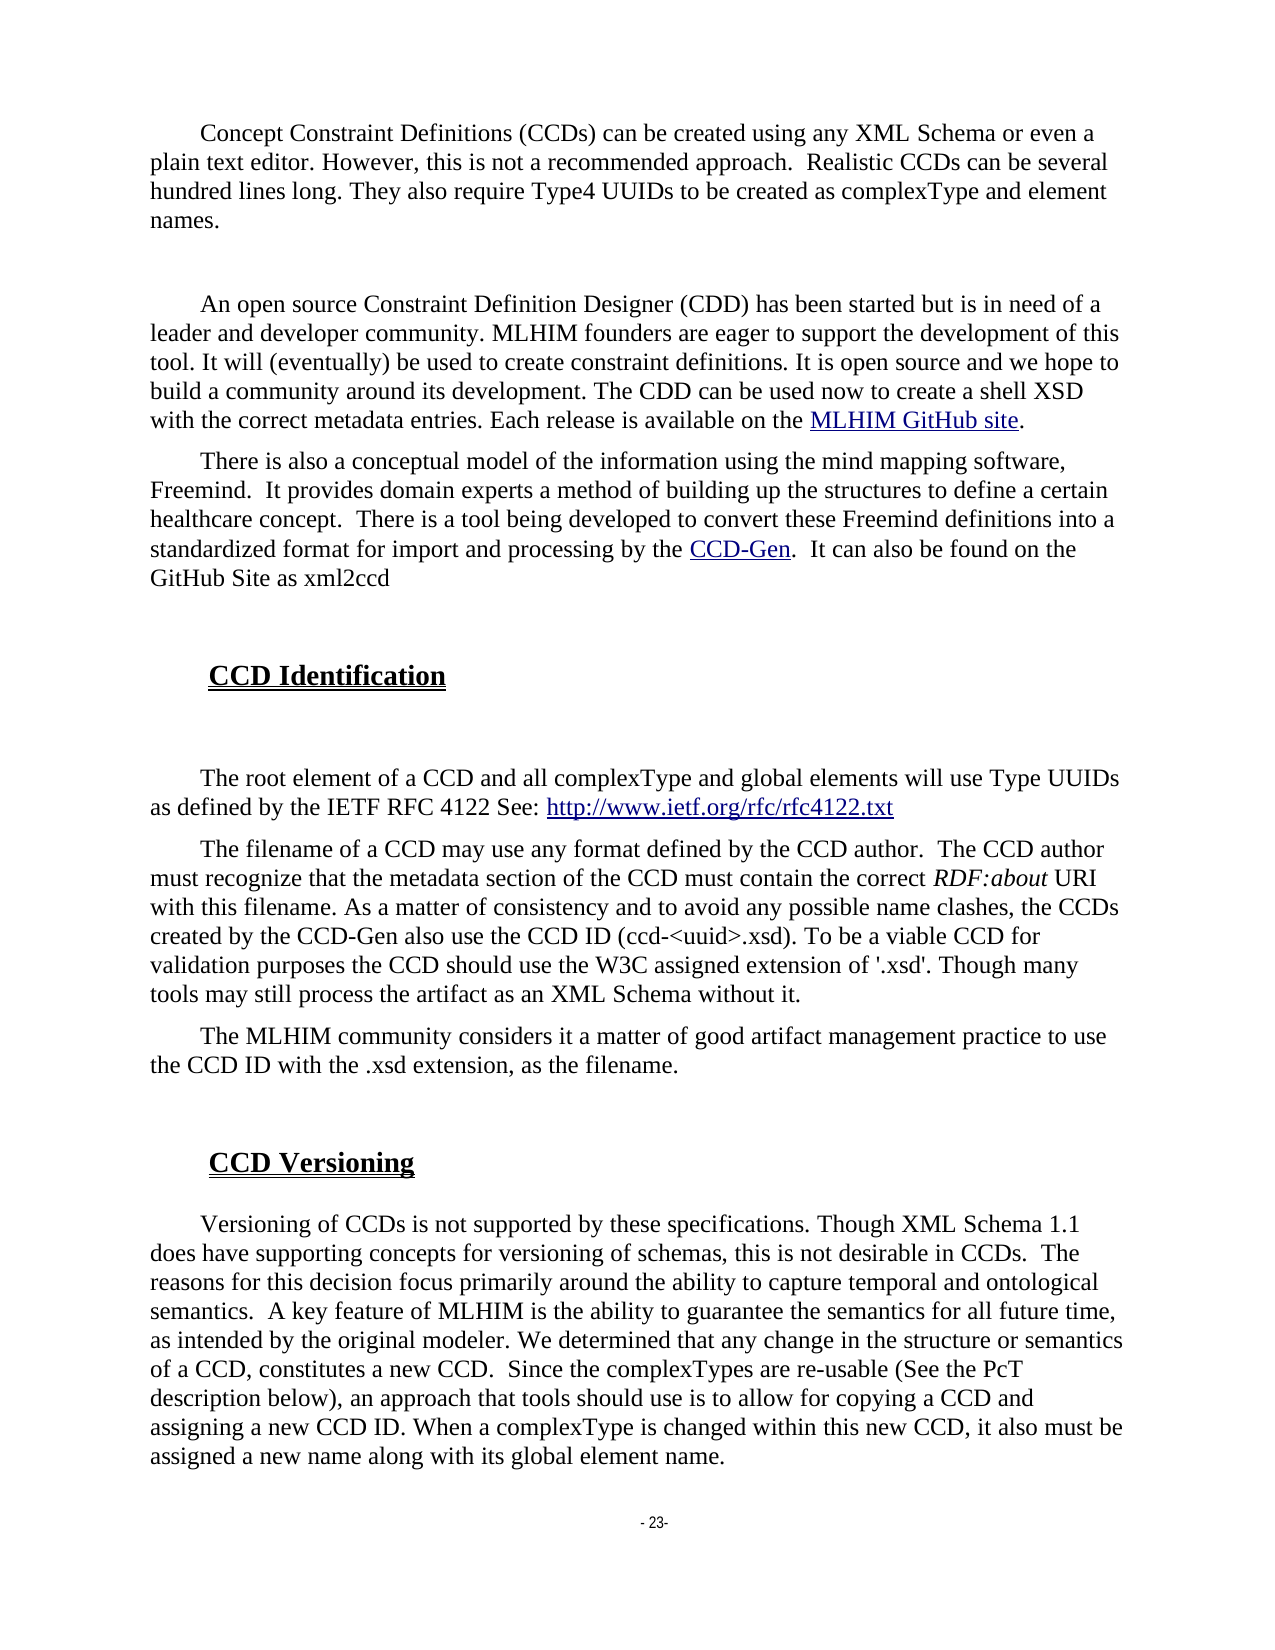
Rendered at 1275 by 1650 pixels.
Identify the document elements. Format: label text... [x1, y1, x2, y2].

text An open source Constraint Definition Designer (CDD) has been started but is in need of a leader and developer community. MLHIM founders are eager to support the development of this tool. It will (eventually) be used to create constraint definitions. It is open source and we hope to build a community around its development. The CDD can be used now to create a shell XSD with the correct metadata entries. Each release is available on the MLHIM GitHub site. [150, 288, 1125, 434]
text There is also a conceptual model of the information using the mind mapping software, Freemind. It provides domain experts a method of building up the structures to define a certain healthcare concept. There is a tool being developed to convert these Freemind definitions into a standardized format for import and processing by the CCD-Gen. It can also be found on the GitHub Site as xml2ccd [150, 446, 1125, 592]
text The root element of a CCD and all complexType and global elements will use Type UUIDs as defined by the IETF RFC 4122 See: http://www.ietf.org/rfc/rfc4122.txt [150, 763, 1125, 821]
text Versioning of CCDs is not supported by these specifications. Though XML Schema 1.1 does have supporting concepts for versioning of schemas, this is not desirable in CCDs. The reasons for this decision focus primarily around the ability to capture temporal and ontological semantics. A key feature of MLHIM is the ability to guarantee the semantics for all future time, as intended by the original modeler. We determined that any change in the structure or semantics of a CCD, constitutes a new CCD. Since the complexTypes are re-usable (See the PcT description below), an approach that tools should use is to allow for copying a CCD and assigning a new CCD ID. When a complexType is changed within this new CCD, it also must be assigned a new name along with its global element name. [150, 1209, 1125, 1470]
subtitle CCD Identification [150, 658, 1125, 691]
text Concept Constraint Definitions (CCDs) can be created using any XML Schema or even a plain text editor. However, this is not a recommended approach. Realistic CCDs can be several hundred lines long. They also require Type4 UUIDs to be created as complexType and element names. [150, 118, 1125, 234]
subtitle CCD Versioning [150, 1145, 1125, 1179]
text The MLHIM community considers it a matter of good artifact management practice to use the CCD ID with the .xsd extension, as the filename. [150, 1021, 1125, 1079]
text The filename of a CCD may use any format defined by the CCD author. The CCD author must recognize that the metadata section of the CCD must contain the correct RDF:about URI with this filename. As a matter of consistency and to avoid any possible name clashes, the CCDs created by the CCD-Gen also use the CCD ID (ccd-<uuid>.xsd). To be a viable CCD for validation purposes the CCD should use the W3C assigned extension of '.xsd'. Though many tools may still process the artifact as an XML Schema without it. [150, 834, 1125, 1008]
